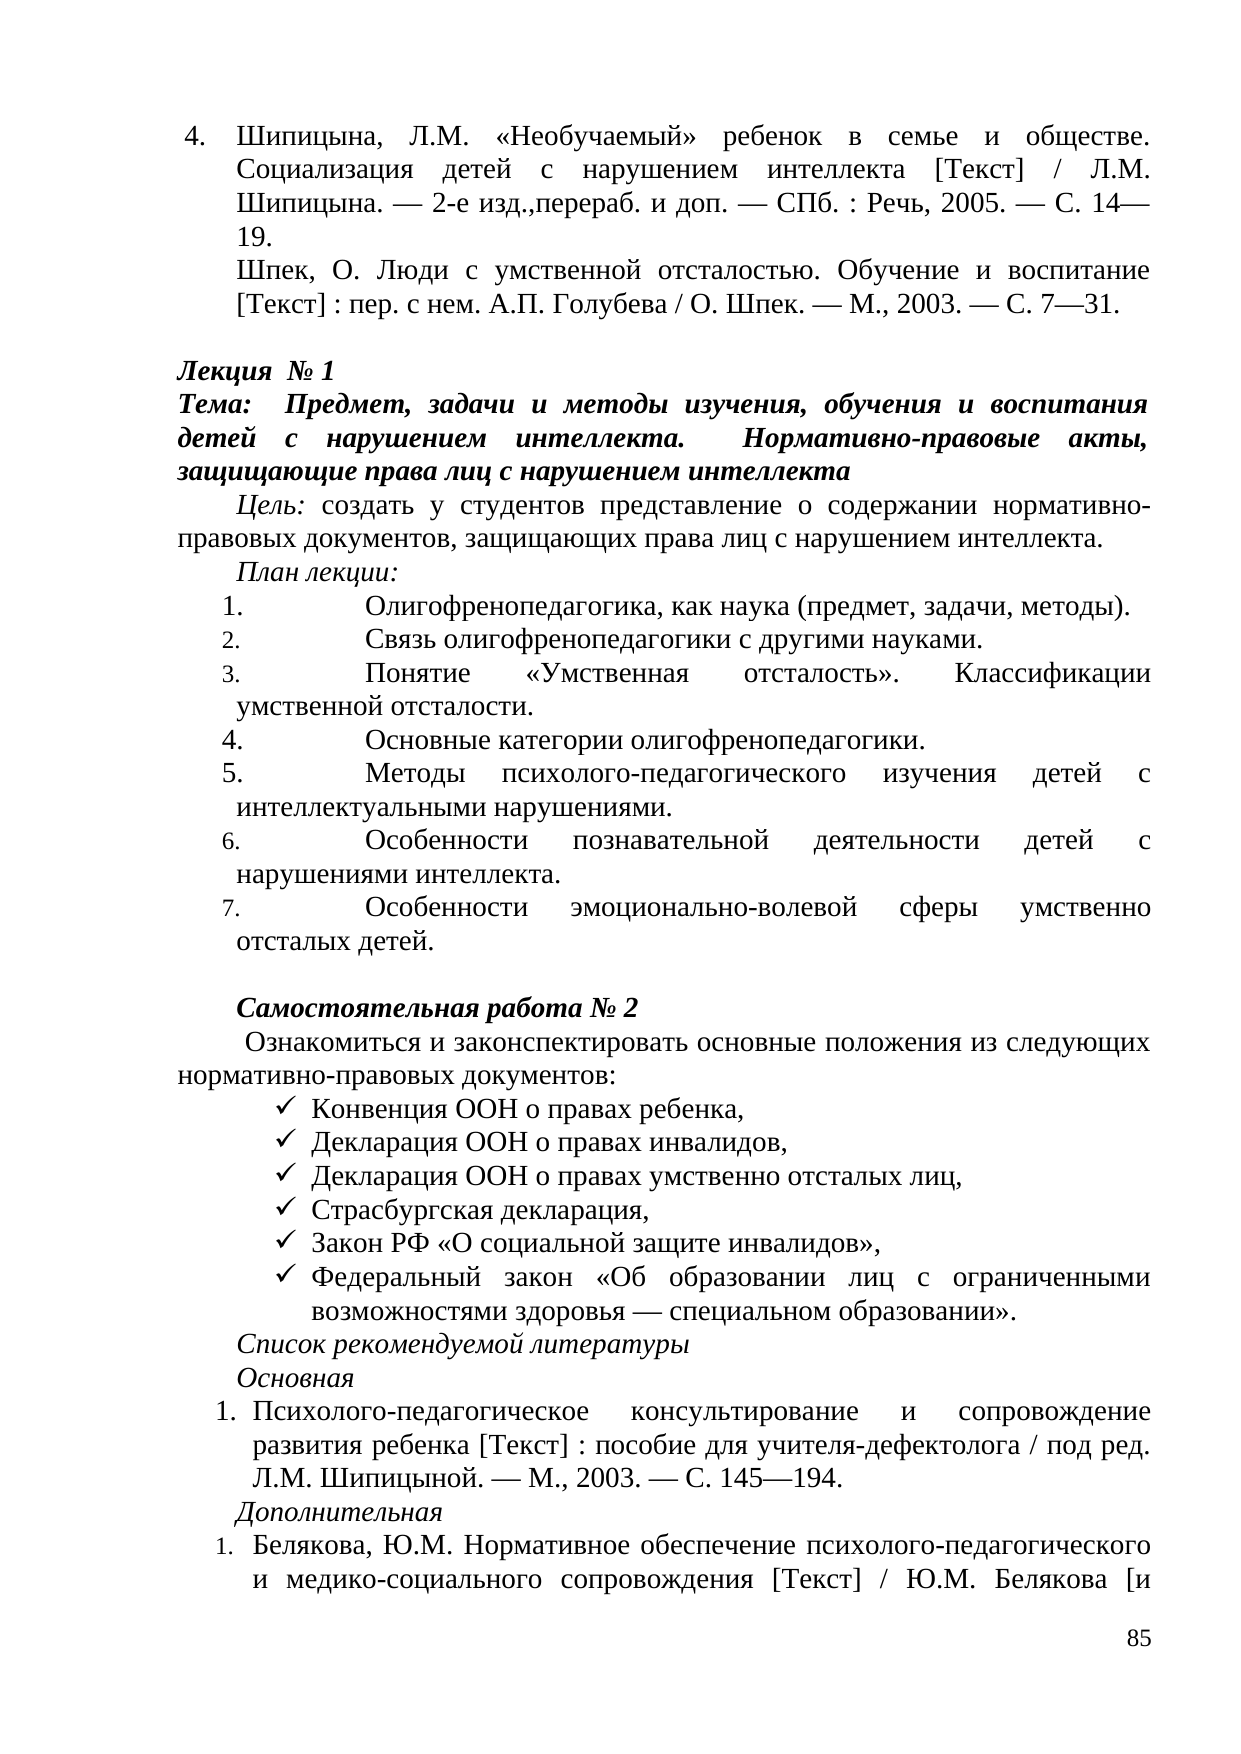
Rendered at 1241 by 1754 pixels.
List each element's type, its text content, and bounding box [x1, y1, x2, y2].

list Страсбургская декларация, [274, 1192, 1152, 1225]
text Дополнительная [177, 1494, 1152, 1527]
list Особенности эмоционально-волевой сферы умственно отсталых детей. [222, 889, 1152, 957]
text Основная [177, 1360, 1152, 1393]
text Ознакомиться и законспектировать основные положения из следующих нормативно-правовых документов: [177, 1024, 1152, 1091]
list Олигофренопедагогика, как наука (предмет, задачи, методы). [222, 588, 1152, 621]
list Психолого-педагогическое консультирование и сопровождение развития ребенка [Текст] : пособие для учителя-дефектолога / под ред. Л.М. Шипицыной. — М., 2003. — С. 145—194. [215, 1393, 1152, 1494]
list Методы психолого-педагогического изучения детей с интеллектуальными нарушениями. [222, 755, 1152, 822]
text Тема: Предмет, задачи и методы изучения, обучения и воспитания детей с нарушением интеллекта. Нормативно-правовые акты, защищающие права лиц с нарушением интеллекта [177, 386, 1152, 487]
text Самостоятельная работа № 2 [177, 990, 1152, 1024]
text Цель: создать у студентов представление о содержании нормативно-правовых документов, защищающих права лиц с нарушением интеллекта. [177, 487, 1152, 554]
list Белякова, Ю.М. Нормативное обеспечение психолого-педагогического и медико-социального сопровождения [Текст] / Ю.М. Белякова [и [215, 1527, 1152, 1594]
list Понятие «Умственная отсталость». Классификации умственной отсталости. [222, 655, 1152, 722]
text План лекции: [177, 554, 1152, 588]
list Основные категории олигофренопедагогики. [222, 722, 1152, 755]
text Список рекомендуемой литературы [177, 1326, 1152, 1360]
list Особенности познавательной деятельности детей с нарушениями интеллекта. [222, 822, 1152, 889]
list Закон РФ «О социальной защите инвалидов», [274, 1225, 1152, 1259]
list Декларация ООН о правах инвалидов, [274, 1124, 1152, 1158]
text Лекция № 1 [177, 353, 1152, 386]
list Шипицына, Л.М. «Необучаемый» ребенок в семье и обществе. Социализация детей с нарушением интеллекта [Текст] / Л.М. Шипицына. — 2-е изд.,перераб. и доп. — СПб. : Речь, 2005. — С. 14—19. [184, 118, 1152, 252]
text Шпек, О. Люди с умственной отсталостью. Обучение и воспитание [Текст] : пер. с нем. А.П. Голубева / О. Шпек. — М., 2003. — С. 7—31. [236, 252, 1152, 319]
list Конвенция ООН о правах ребенка, [274, 1091, 1152, 1124]
list Связь олигофренопедагогики с другими науками. [222, 621, 1152, 655]
list Федеральный закон «Об образовании лиц с ограниченными возможностями здоровья — специальном образовании». [274, 1259, 1152, 1326]
list Декларация ООН о правах умственно отсталых лиц, [274, 1158, 1152, 1192]
